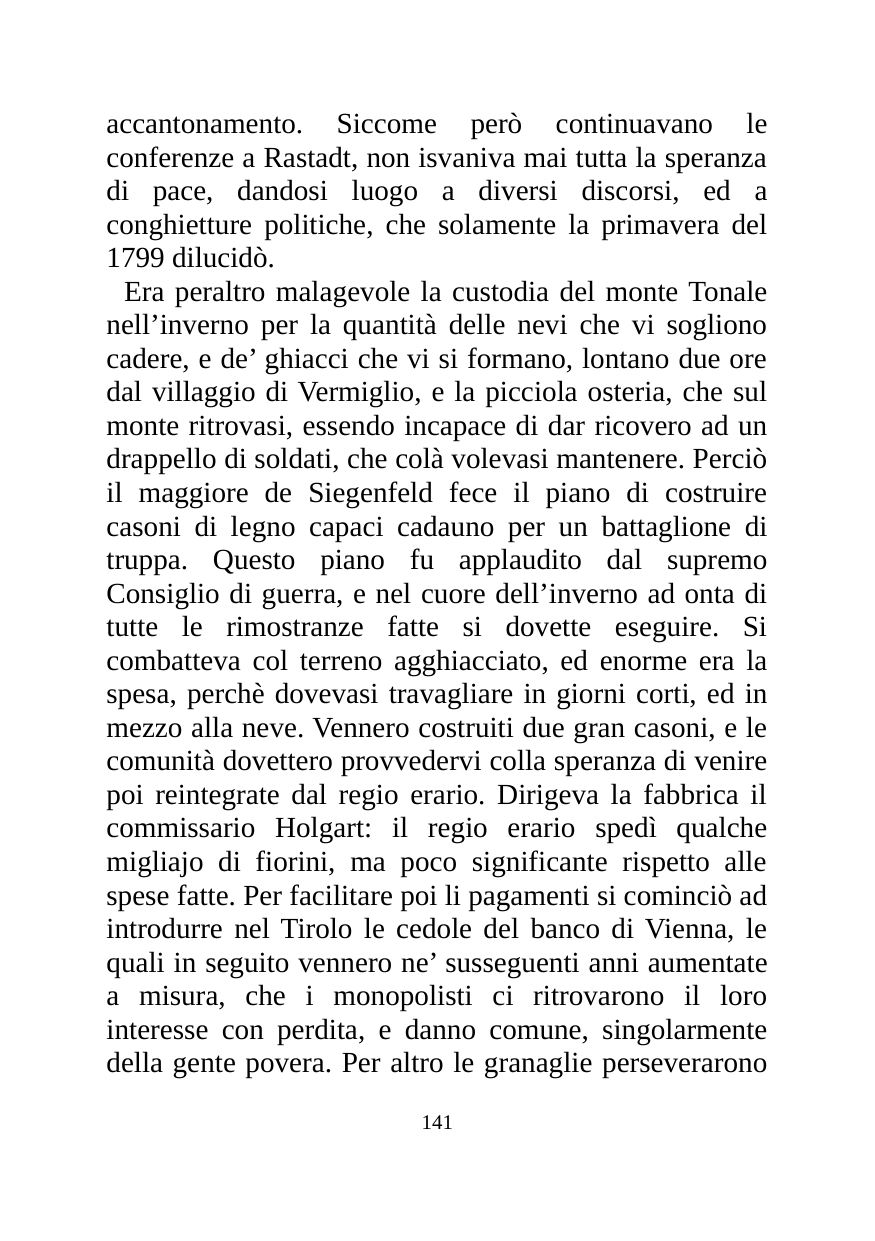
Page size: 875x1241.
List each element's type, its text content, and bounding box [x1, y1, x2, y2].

text accantonamento. Siccome però continuavano le conferenze a Rastadt, non isvaniva mai tutta la speranza di pace, dandosi luogo a diversi discorsi, ed a conghietture politiche, che solamente la primavera del 1799 dilucidò. [106, 106, 768, 274]
text Era peraltro malagevole la custodia del monte Tonale nell’inverno per la quantità delle nevi che vi sogliono cadere, e de’ ghiacci che vi si formano, lontano due ore dal villaggio di Vermiglio, e la picciola osteria, che sul monte ritrovasi, essendo incapace di dar ricovero ad un drappello di soldati, che colà volevasi mantenere. Perciò il maggiore de Siegenfeld fece il piano di costruire casoni di legno capaci cadauno per un battaglione di truppa. Questo piano fu applaudito dal supremo Consiglio di guerra, e nel cuore dell’inverno ad onta di tutte le rimostranze fatte si dovette eseguire. Si combatteva col terreno agghiacciato, ed enorme era la spesa, perchè dovevasi travagliare in giorni corti, ed in mezzo alla neve. Vennero costruiti due gran casoni, e le comunità dovettero provvedervi colla speranza di venire poi reintegrate dal regio erario. Dirigeva la fabbrica il commissario Holgart: il regio erario spedì qualche migliajo di fiorini, ma poco significante rispetto alle spese fatte. Per facilitare poi li pagamenti si cominciò ad introdurre nel Tirolo le cedole del banco di Vienna, le quali in seguito vennero ne’ susseguenti anni aumentate a misura, che i monopolisti ci ritrovarono il loro interesse con perdita, e danno comune, singolarmente della gente povera. Per altro le granaglie perseverarono [106, 274, 768, 1079]
